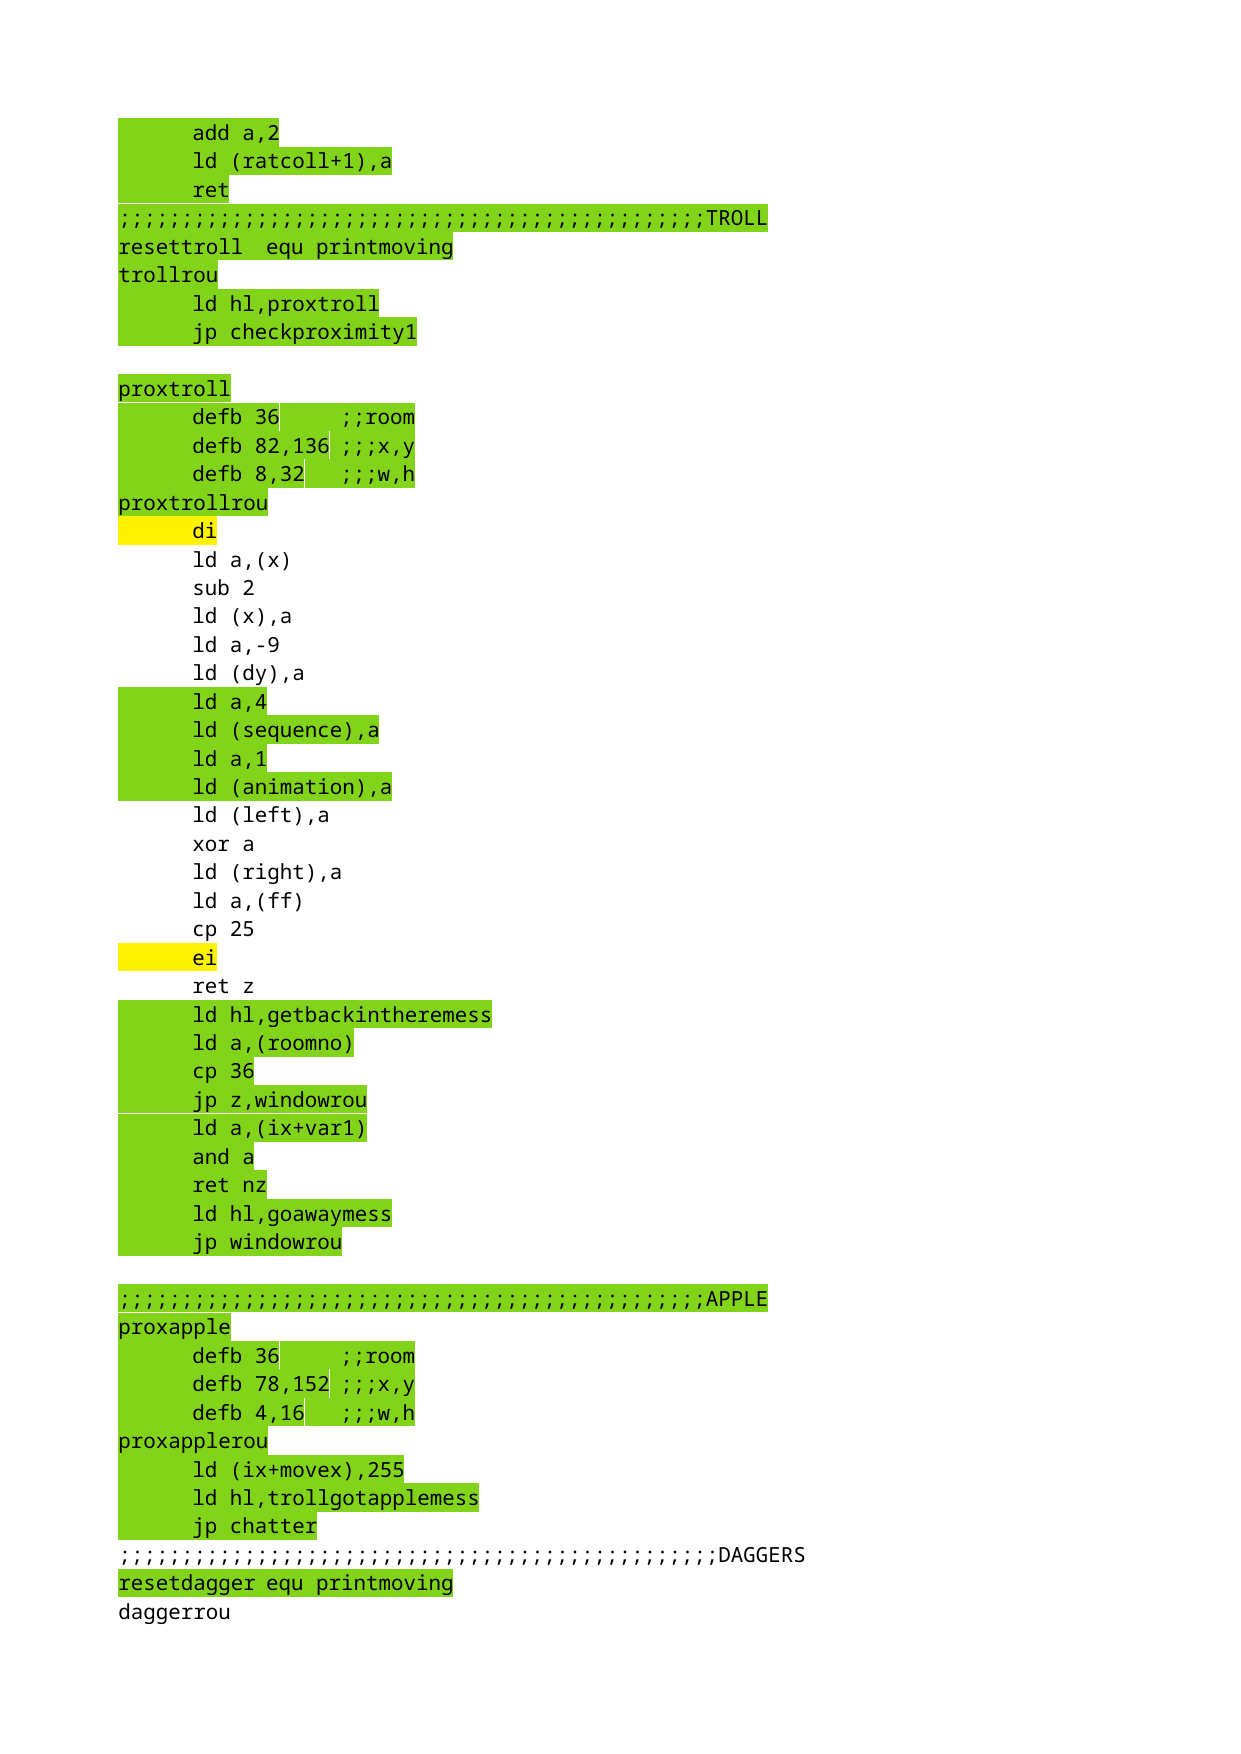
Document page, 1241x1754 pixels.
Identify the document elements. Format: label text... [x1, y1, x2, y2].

text defb 4,16 ;;;w,h [118, 1398, 1122, 1426]
text di [118, 516, 1122, 545]
text ld (sequence),a [118, 715, 1122, 744]
text jp checkproximity1 [118, 317, 1122, 346]
text ld (ix+movex),255 [118, 1455, 1122, 1483]
text ret nz [118, 1170, 1122, 1199]
text defb 36 ;;room [118, 1341, 1122, 1369]
text ;;;;;;;;;;;;;;;;;;;;;;;;;;;;;;;;;;;;;;;;;;;;;;;APPLE [118, 1284, 1122, 1312]
text proxapplerou [118, 1426, 1122, 1455]
text daggerrou [118, 1597, 1122, 1625]
text ret [118, 175, 1122, 203]
text ld a,(ix+var1) [118, 1113, 1122, 1142]
text ld (dy),a [118, 658, 1122, 687]
text ld a,1 [118, 744, 1122, 772]
text ld hl,getbackintheremess [118, 1000, 1122, 1028]
text ld a,(x) [118, 545, 1122, 573]
text ld a,-9 [118, 630, 1122, 658]
text defb 82,136 ;;;x,y [118, 431, 1122, 459]
text ld (ratcoll+1),a [118, 147, 1122, 175]
text ld (right),a [118, 857, 1122, 886]
text ei [118, 943, 1122, 971]
text ret z [118, 971, 1122, 1000]
text xor a [118, 829, 1122, 857]
text cp 25 [118, 914, 1122, 943]
text cp 36 [118, 1057, 1122, 1085]
text ld a,(roomno) [118, 1028, 1122, 1057]
text defb 8,32 ;;;w,h [118, 459, 1122, 488]
text ld hl,trollgotapplemess [118, 1483, 1122, 1512]
text add a,2 [118, 118, 1122, 147]
text proxapple [118, 1312, 1122, 1341]
text resettroll equ printmoving [118, 232, 1122, 260]
text defb 36 ;;room [118, 402, 1122, 431]
text jp windowrou [118, 1227, 1122, 1256]
text ld (animation),a [118, 772, 1122, 801]
text jp chatter [118, 1512, 1122, 1540]
text and a [118, 1142, 1122, 1170]
text jp z,windowrou [118, 1085, 1122, 1113]
text proxtrollrou [118, 488, 1122, 516]
text ld a,4 [118, 687, 1122, 715]
text ld hl,goawaymess [118, 1199, 1122, 1227]
text ld (left),a [118, 801, 1122, 829]
text ;;;;;;;;;;;;;;;;;;;;;;;;;;;;;;;;;;;;;;;;;;;;;;;TROLL [118, 203, 1122, 232]
text resetdagger equ printmoving [118, 1568, 1122, 1597]
text proxtroll [118, 374, 1122, 402]
text defb 78,152 ;;;x,y [118, 1369, 1122, 1398]
text ;;;;;;;;;;;;;;;;;;;;;;;;;;;;;;;;;;;;;;;;;;;;;;;;DAGGERS [118, 1540, 1122, 1568]
text trollrou [118, 260, 1122, 289]
text sub 2 [118, 573, 1122, 602]
text ld hl,proxtroll [118, 289, 1122, 317]
text ld (x),a [118, 602, 1122, 630]
text ld a,(ff) [118, 886, 1122, 914]
